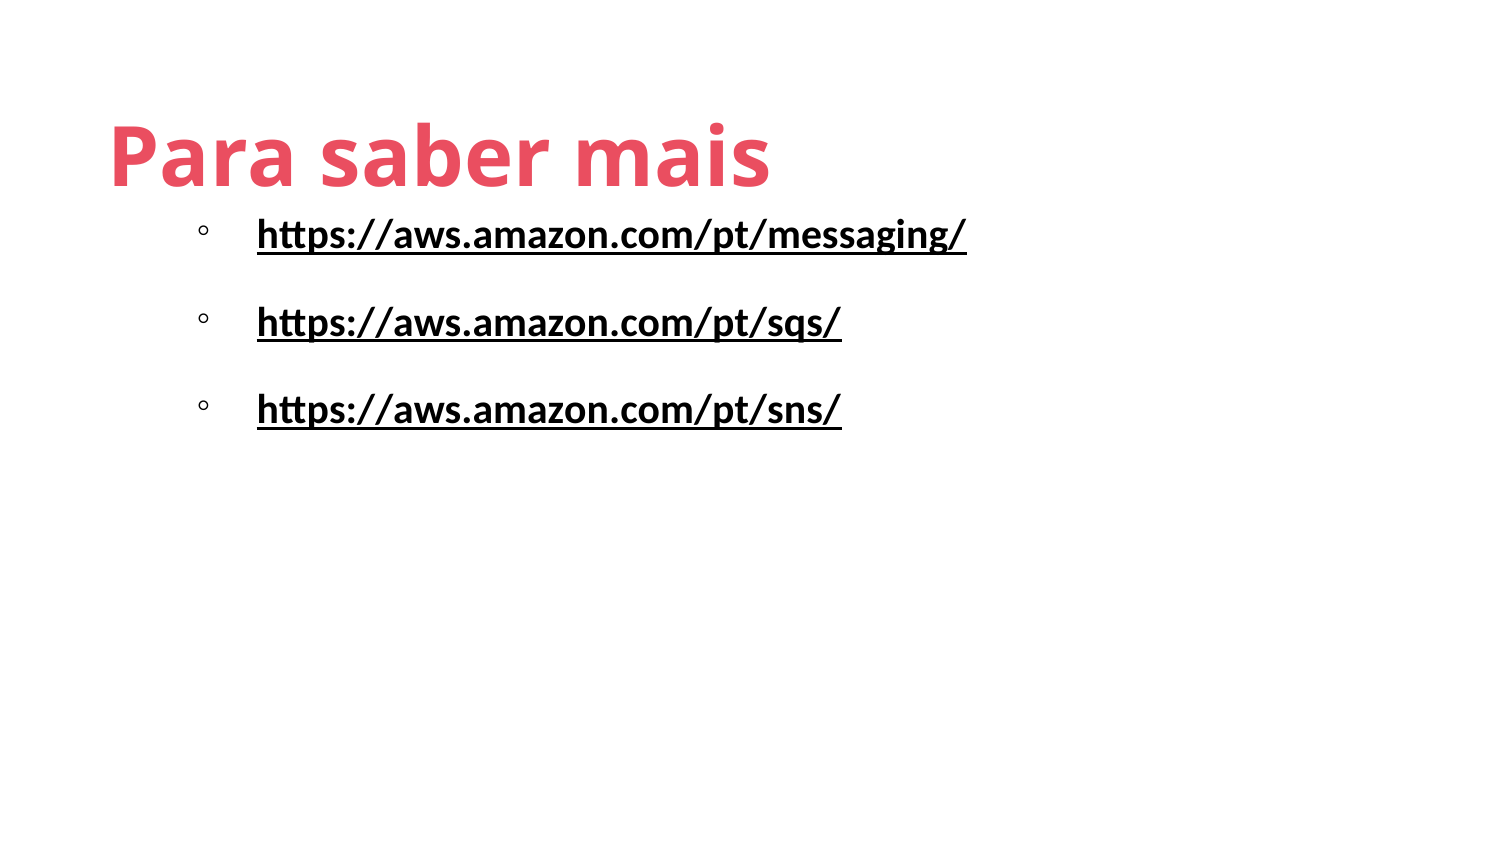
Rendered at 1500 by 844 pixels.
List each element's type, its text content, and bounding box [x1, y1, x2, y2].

text_box Para saber mais [92, 73, 1408, 213]
text_box https://aws.amazon.com/pt/messaging/ https://aws.amazon.com/pt/sqs/ https://aws.amazon.com/pt/sns/ [0, 192, 1316, 760]
